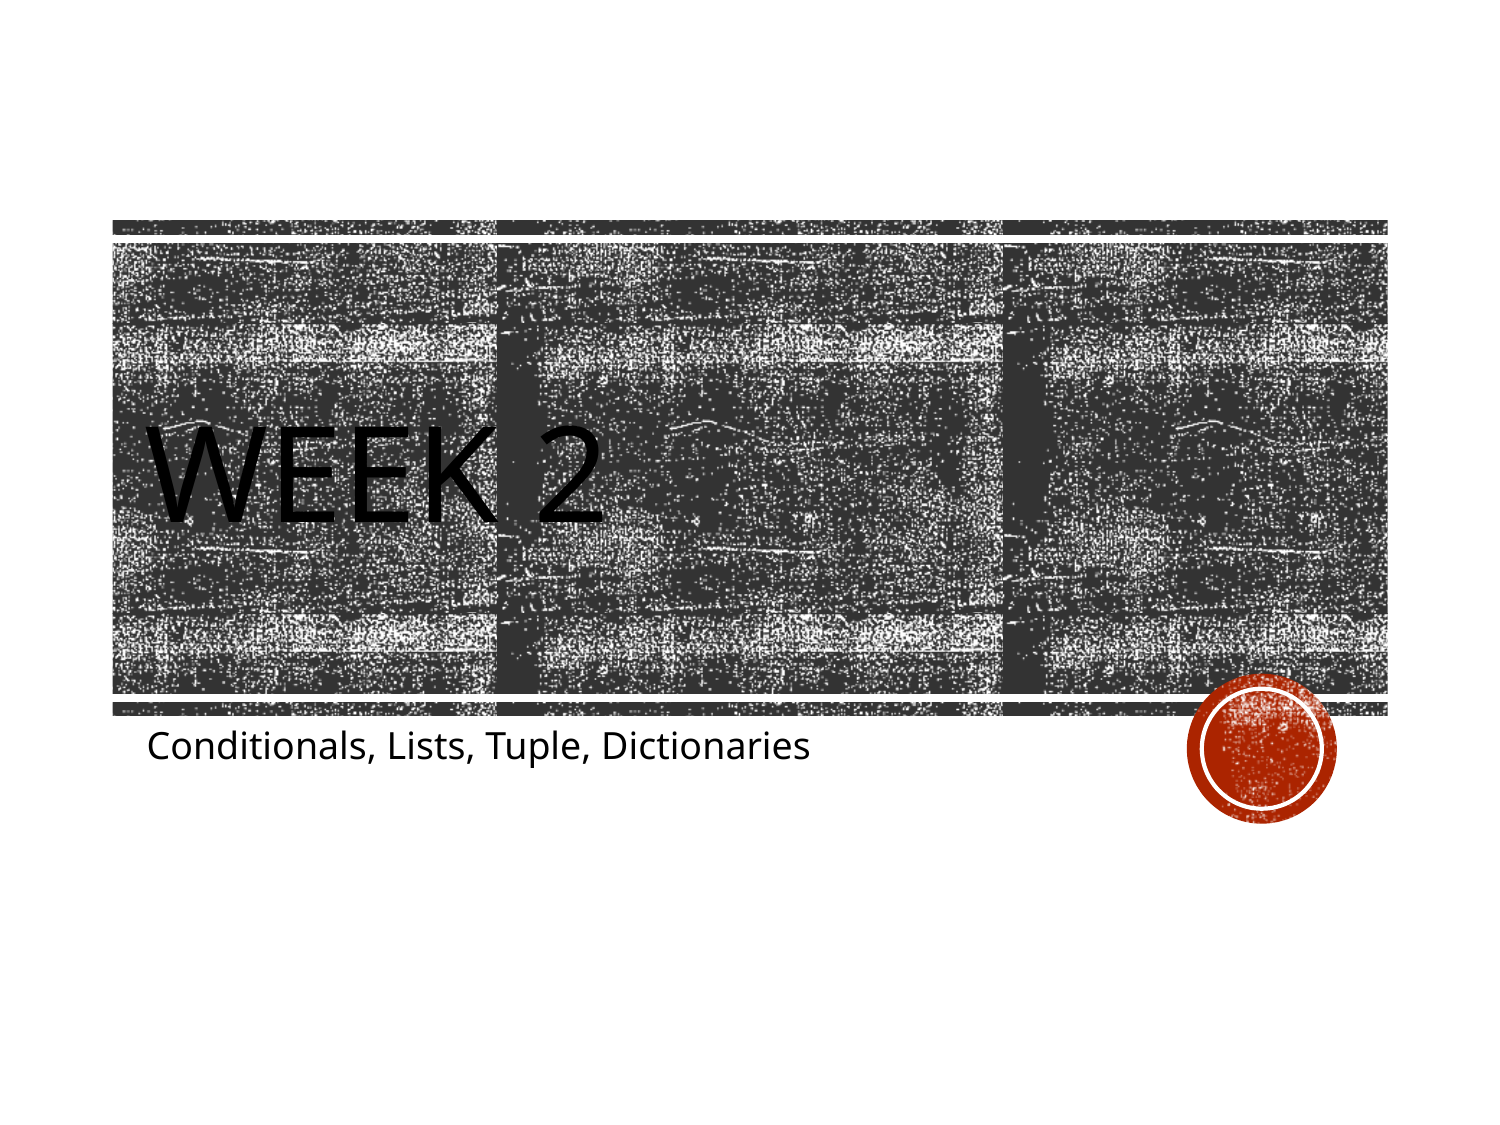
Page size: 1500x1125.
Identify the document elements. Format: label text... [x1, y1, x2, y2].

subtitle Conditionals, Lists, Tuple, Dictionaries [131, 720, 1103, 896]
title Week 2 [129, 234, 1376, 733]
